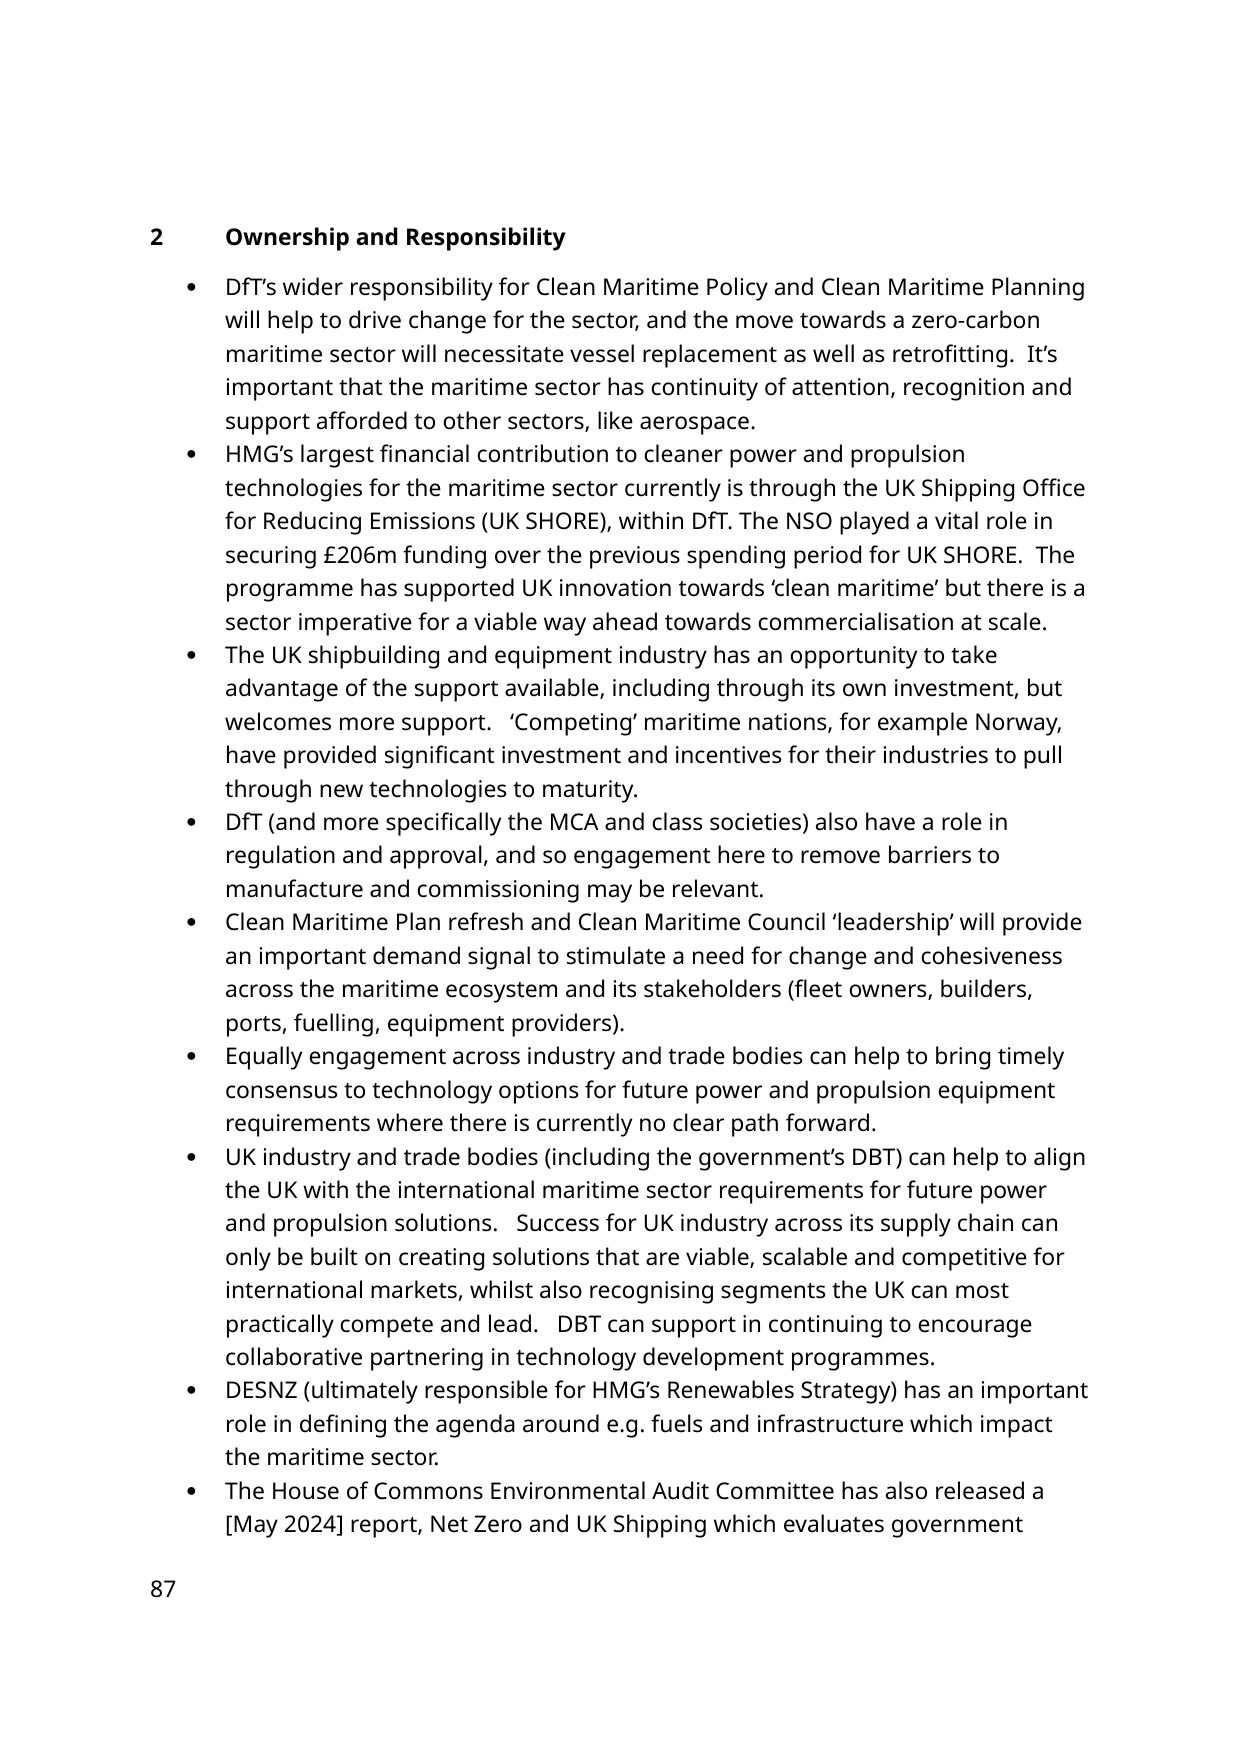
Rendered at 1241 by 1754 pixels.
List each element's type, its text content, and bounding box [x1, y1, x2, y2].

list DESNZ (ultimately responsible for HMG’s Renewables Strategy) has an important role in defining the agenda around e.g. fuels and infrastructure which impact the maritime sector. [187, 1374, 1090, 1473]
list DfT’s wider responsibility for Clean Maritime Policy and Clean Maritime Planning will help to drive change for the sector, and the move towards a zero-carbon maritime sector will necessitate vessel replacement as well as retrofitting. It’s important that the maritime sector has continuity of attention, recognition and support afforded to other sectors, like aerospace. [187, 271, 1090, 436]
list The House of Commons Environmental Audit Committee has also released a [May 2024] report, Net Zero and UK Shipping which evaluates government [187, 1475, 1090, 1539]
list UK industry and trade bodies (including the government’s DBT) can help to align the UK with the international maritime sector requirements for future power and propulsion solutions. Success for UK industry across its supply chain can only be built on creating solutions that are viable, scalable and competitive for international markets, whilst also recognising segments the UK can most practically compete and lead. DBT can support in continuing to encourage collaborative partnering in technology development programmes. [187, 1140, 1090, 1372]
list HMG’s largest financial contribution to cleaner power and propulsion technologies for the maritime sector currently is through the UK Shipping Office for Reducing Emissions (UK SHORE), within DfT. The NSO played a vital role in securing £206m funding over the previous spending period for UK SHORE. The programme has supported UK innovation towards ‘clean maritime’ but there is a sector imperative for a viable way ahead towards commercialisation at scale. [187, 438, 1090, 637]
list Equally engagement across industry and trade bodies can help to bring timely consensus to technology options for future power and propulsion equipment requirements where there is currently no clear path forward. [187, 1040, 1090, 1138]
text 2 Ownership and Responsibility [150, 221, 1090, 252]
list Clean Maritime Plan refresh and Clean Maritime Council ‘leadership’ will provide an important demand signal to stimulate a need for change and cohesiveness across the maritime ecosystem and its stakeholders (fleet owners, builders, ports, fuelling, equipment providers). [187, 906, 1090, 1038]
list The UK shipbuilding and equipment industry has an opportunity to take advantage of the support available, including through its own investment, but welcomes more support. ‘Competing’ maritime nations, for example Norway, have provided significant investment and incentives for their industries to pull through new technologies to maturity. [187, 639, 1090, 804]
list DfT (and more specifically the MCA and class societies) also have a role in regulation and approval, and so engagement here to remove barriers to manufacture and commissioning may be relevant. [187, 806, 1090, 904]
